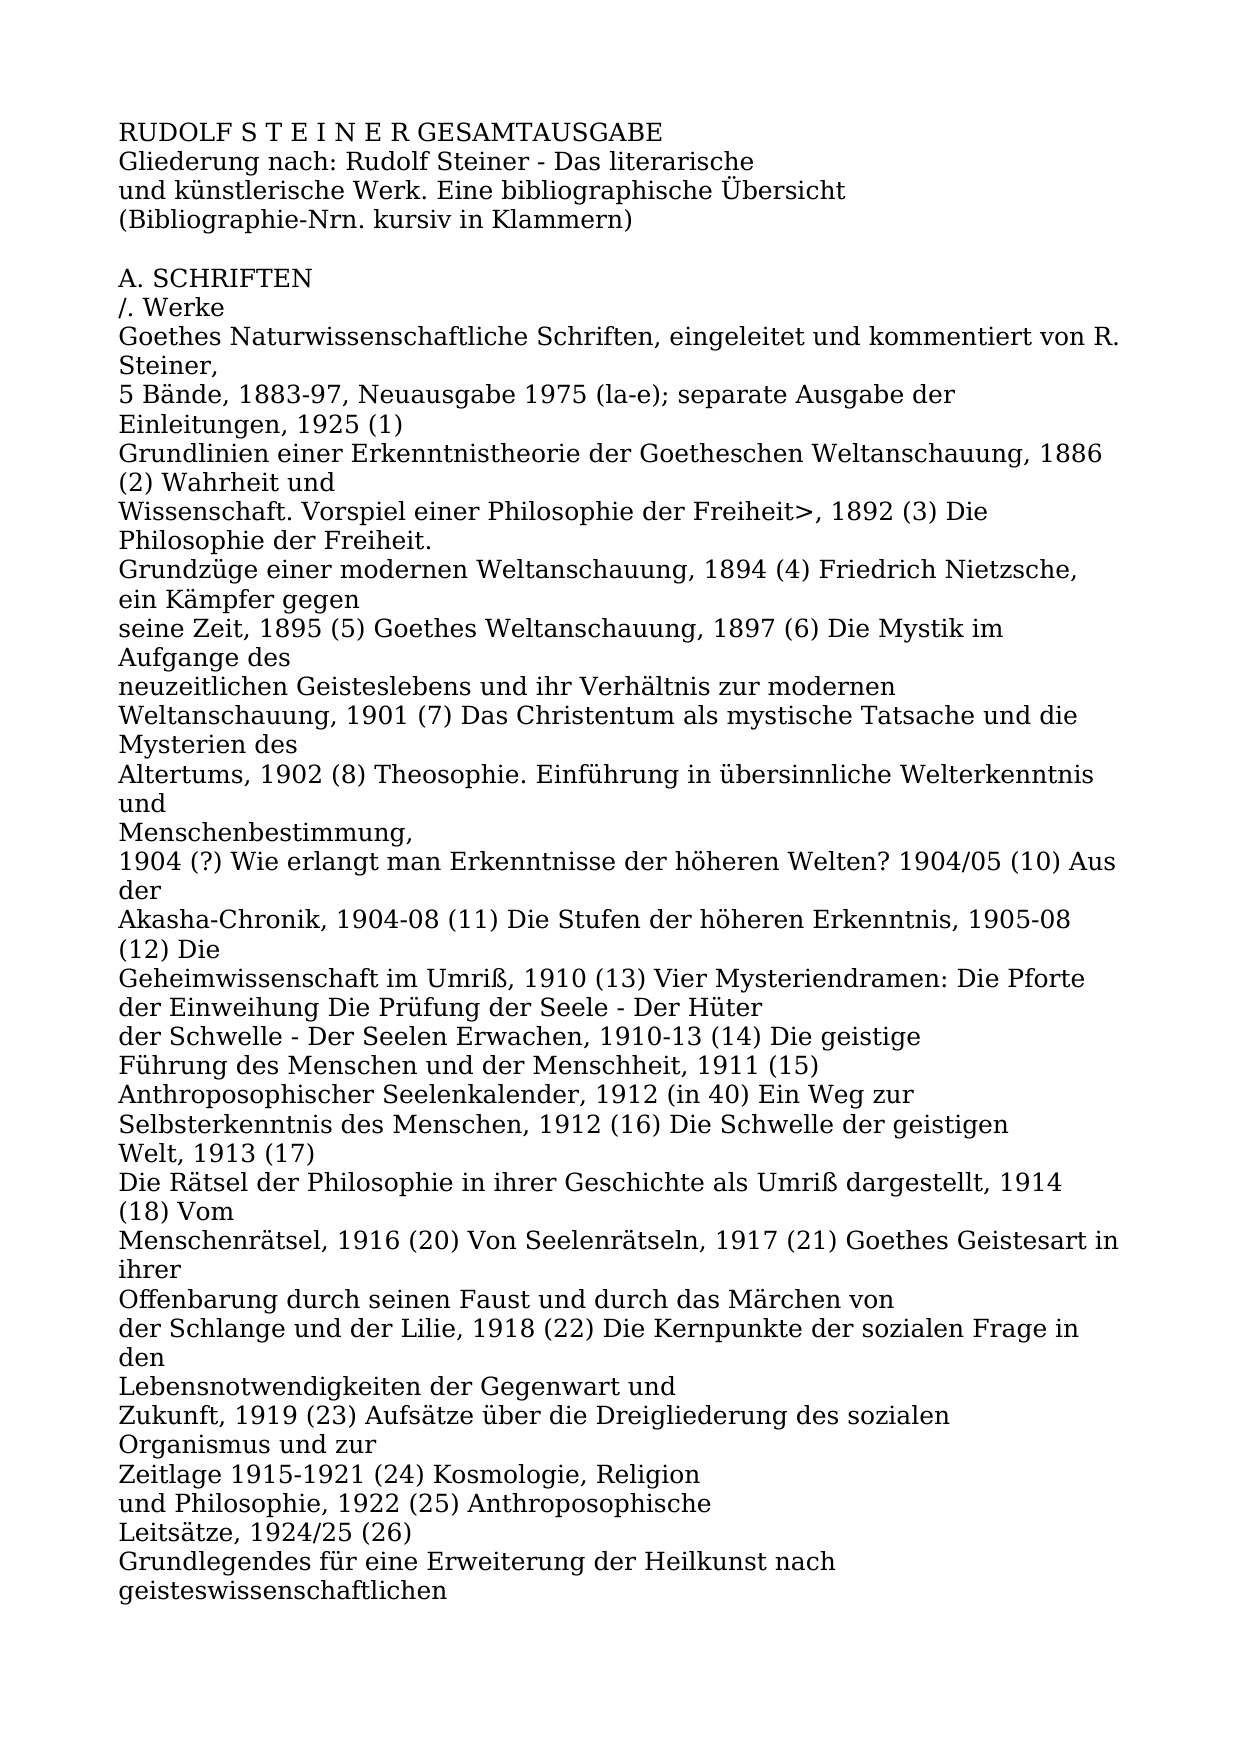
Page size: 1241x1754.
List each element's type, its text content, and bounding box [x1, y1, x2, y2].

text Geheimwissenschaft im Umriß, 1910 (13) Vier Mysteriendramen: Die Pforte der Einweihung Die Prüfung der Seele - Der Hüter [118, 964, 1122, 1022]
text Goethes Naturwissenschaftliche Schriften, eingeleitet und kommentiert von R. Steiner, [118, 322, 1122, 381]
text Führung des Menschen und der Menschheit, 1911 (15) [118, 1051, 1122, 1081]
text und Philosophie, 1922 (25) Anthroposophische [118, 1489, 1122, 1518]
text /. Werke [118, 293, 1122, 322]
text Leitsätze, 1924/25 (26) [118, 1518, 1122, 1547]
text der Schwelle - Der Seelen Erwachen, 1910-13 (14) Die geistige [118, 1022, 1122, 1051]
text Weltanschauung, 1901 (7) Das Christentum als mystische Tatsache und die Mysterien des [118, 701, 1122, 760]
text Altertums, 1902 (8) Theosophie. Einführung in übersinnliche Welterkenntnis und [118, 760, 1122, 818]
text (Bibliographie-Nrn. kursiv in Klammern) [118, 206, 1122, 235]
text Lebensnotwendigkeiten der Gegenwart und [118, 1372, 1122, 1401]
text Organismus und zur [118, 1431, 1122, 1460]
text Menschenrätsel, 1916 (20) Von Seelenrätseln, 1917 (21) Goethes Geistesart in ihrer [118, 1226, 1122, 1285]
text Grundlegendes für eine Erweiterung der Heilkunst nach geisteswissenschaftlichen [118, 1547, 1122, 1606]
text Selbsterkenntnis des Menschen, 1912 (16) Die Schwelle der geistigen [118, 1110, 1122, 1139]
text 5 Bände, 1883-97, Neuausgabe 1975 (la-e); separate Ausgabe der Einleitungen, 1925 (1) [118, 381, 1122, 439]
text der Schlange und der Lilie, 1918 (22) Die Kernpunkte der sozialen Frage in den [118, 1314, 1122, 1372]
text Grundzüge einer modernen Weltanschauung, 1894 (4) Friedrich Nietzsche, ein Kämpfer gegen [118, 556, 1122, 614]
text Akasha-Chronik, 1904-08 (11) Die Stufen der höheren Erkenntnis, 1905-08 (12) Die [118, 906, 1122, 964]
text Welt, 1913 (17) [118, 1139, 1122, 1168]
text 1904 (?) Wie erlangt man Erkenntnisse der höheren Welten? 1904/05 (10) Aus der [118, 847, 1122, 906]
text Zukunft, 1919 (23) Aufsätze über die Dreigliederung des sozialen [118, 1401, 1122, 1431]
text Zeitlage 1915-1921 (24) Kosmologie, Religion [118, 1460, 1122, 1489]
text Menschenbestimmung, [118, 818, 1122, 847]
text Die Rätsel der Philosophie in ihrer Geschichte als Umriß dargestellt, 1914 (18) Vom [118, 1168, 1122, 1226]
text seine Zeit, 1895 (5) Goethes Weltanschauung, 1897 (6) Die Mystik im Aufgange des [118, 614, 1122, 672]
text RUDOLF S T E I N E R GESAMTAUSGABE [118, 118, 1122, 147]
text Offenbarung durch seinen Faust und durch das Märchen von [118, 1285, 1122, 1314]
text neuzeitlichen Geisteslebens und ihr Verhältnis zur modernen [118, 672, 1122, 701]
text Gliederung nach: Rudolf Steiner - Das literarische [118, 147, 1122, 176]
text Grundlinien einer Erkenntnistheorie der Goetheschen Weltanschauung, 1886 (2) Wahrheit und [118, 439, 1122, 497]
text A. SCHRIFTEN [118, 264, 1122, 293]
text Anthroposophischer Seelenkalender, 1912 (in 40) Ein Weg zur [118, 1081, 1122, 1110]
text und künstlerische Werk. Eine bibliographische Übersicht [118, 176, 1122, 206]
text Wissenschaft. Vorspiel einer Philosophie der Freiheit>, 1892 (3) Die Philosophie der Freiheit. [118, 497, 1122, 556]
